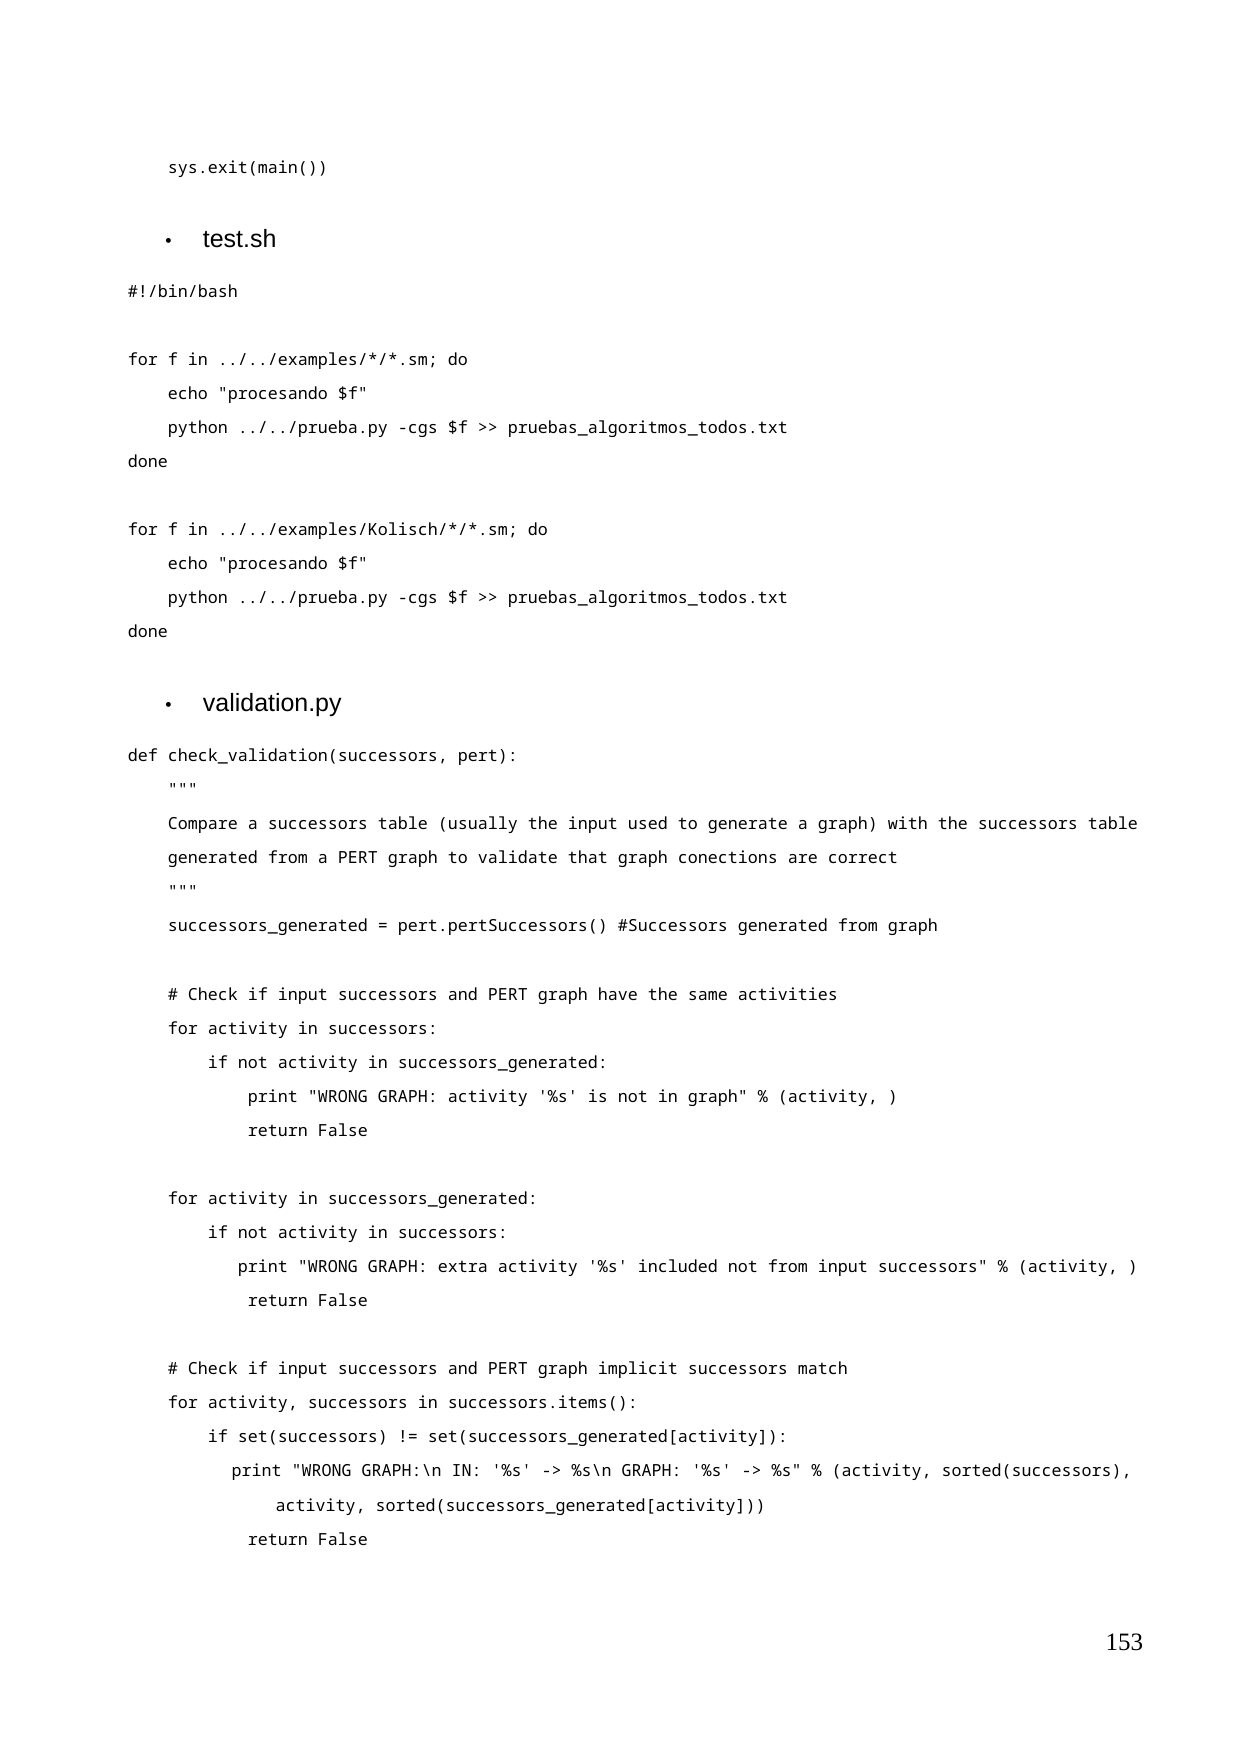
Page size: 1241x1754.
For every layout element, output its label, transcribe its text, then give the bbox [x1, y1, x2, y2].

text #!/bin/bash [128, 279, 1143, 302]
text done [128, 450, 1143, 472]
text # Check if input successors and PERT graph implicit successors match [128, 1357, 1143, 1379]
text """ [128, 778, 1143, 801]
text for activity in successors_generated: [128, 1187, 1143, 1209]
text if not activity in successors: [128, 1221, 1143, 1243]
text print "WRONG GRAPH: extra activity '%s' included not from input successors" % (activity, ) [128, 1255, 1143, 1277]
text successors_generated = pert.pertSuccessors() #Successors generated from graph [128, 914, 1143, 937]
text print "WRONG GRAPH: activity '%s' is not in graph" % (activity, ) [128, 1084, 1143, 1107]
text python ../../prueba.py -cgs $f >> pruebas_algoritmos_todos.txt [128, 416, 1143, 438]
text generated from a PERT graph to validate that graph conections are correct [128, 846, 1143, 869]
text # Check if input successors and PERT graph have the same activities [128, 982, 1143, 1005]
text def check_validation(successors, pert): [128, 744, 1143, 766]
text for activity, successors in successors.items(): [128, 1391, 1143, 1414]
text python ../../prueba.py -cgs $f >> pruebas_algoritmos_todos.txt [128, 586, 1143, 609]
text echo "procesando $f" [128, 552, 1143, 574]
text return False [128, 1527, 1143, 1550]
text print "WRONG GRAPH:\n IN: '%s' -> %s\n GRAPH: '%s' -> %s" % (activity, sorted(successors), activity, sorted(successors_generated[activity])) [128, 1459, 1143, 1516]
text echo "procesando $f" [128, 382, 1143, 404]
text return False [128, 1289, 1143, 1311]
list validation.py [165, 688, 1143, 717]
text for activity in successors: [128, 1016, 1143, 1039]
text if not activity in successors_generated: [128, 1050, 1143, 1073]
text sys.exit(main()) [128, 156, 1143, 178]
text """ [128, 880, 1143, 903]
text if set(successors) != set(successors_generated[activity]): [128, 1425, 1143, 1448]
text for f in ../../examples/*/*.sm; do [128, 347, 1143, 370]
text for f in ../../examples/Kolisch/*/*.sm; do [128, 518, 1143, 541]
text Compare a successors table (usually the input used to generate a graph) with the successors table [128, 812, 1143, 834]
text return False [128, 1118, 1143, 1141]
text done [128, 620, 1143, 643]
list test.sh [165, 224, 1143, 252]
